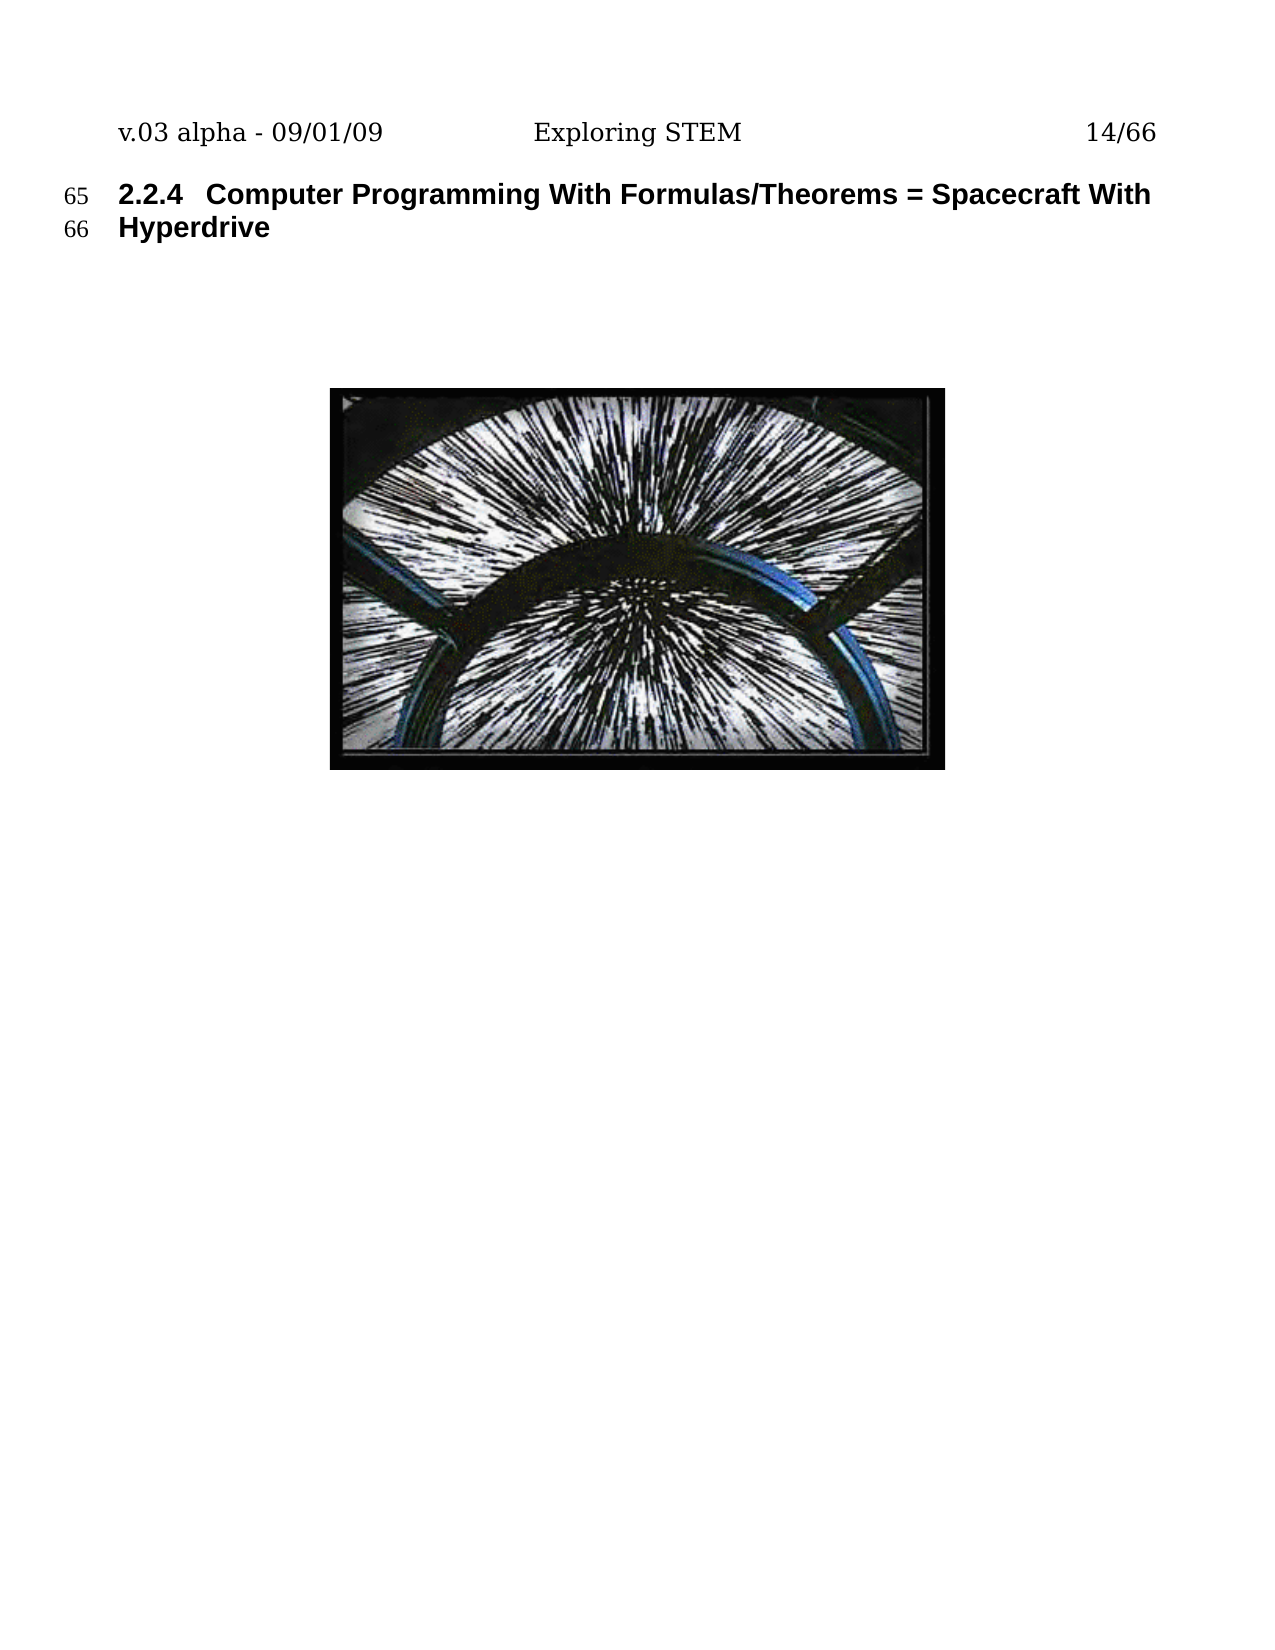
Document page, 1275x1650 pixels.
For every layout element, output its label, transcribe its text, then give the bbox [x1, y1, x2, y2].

picture [329, 388, 946, 770]
subtitle Computer Programming With Formulas/Theorems = Spacecraft With Hyperdrive [118, 177, 1157, 244]
